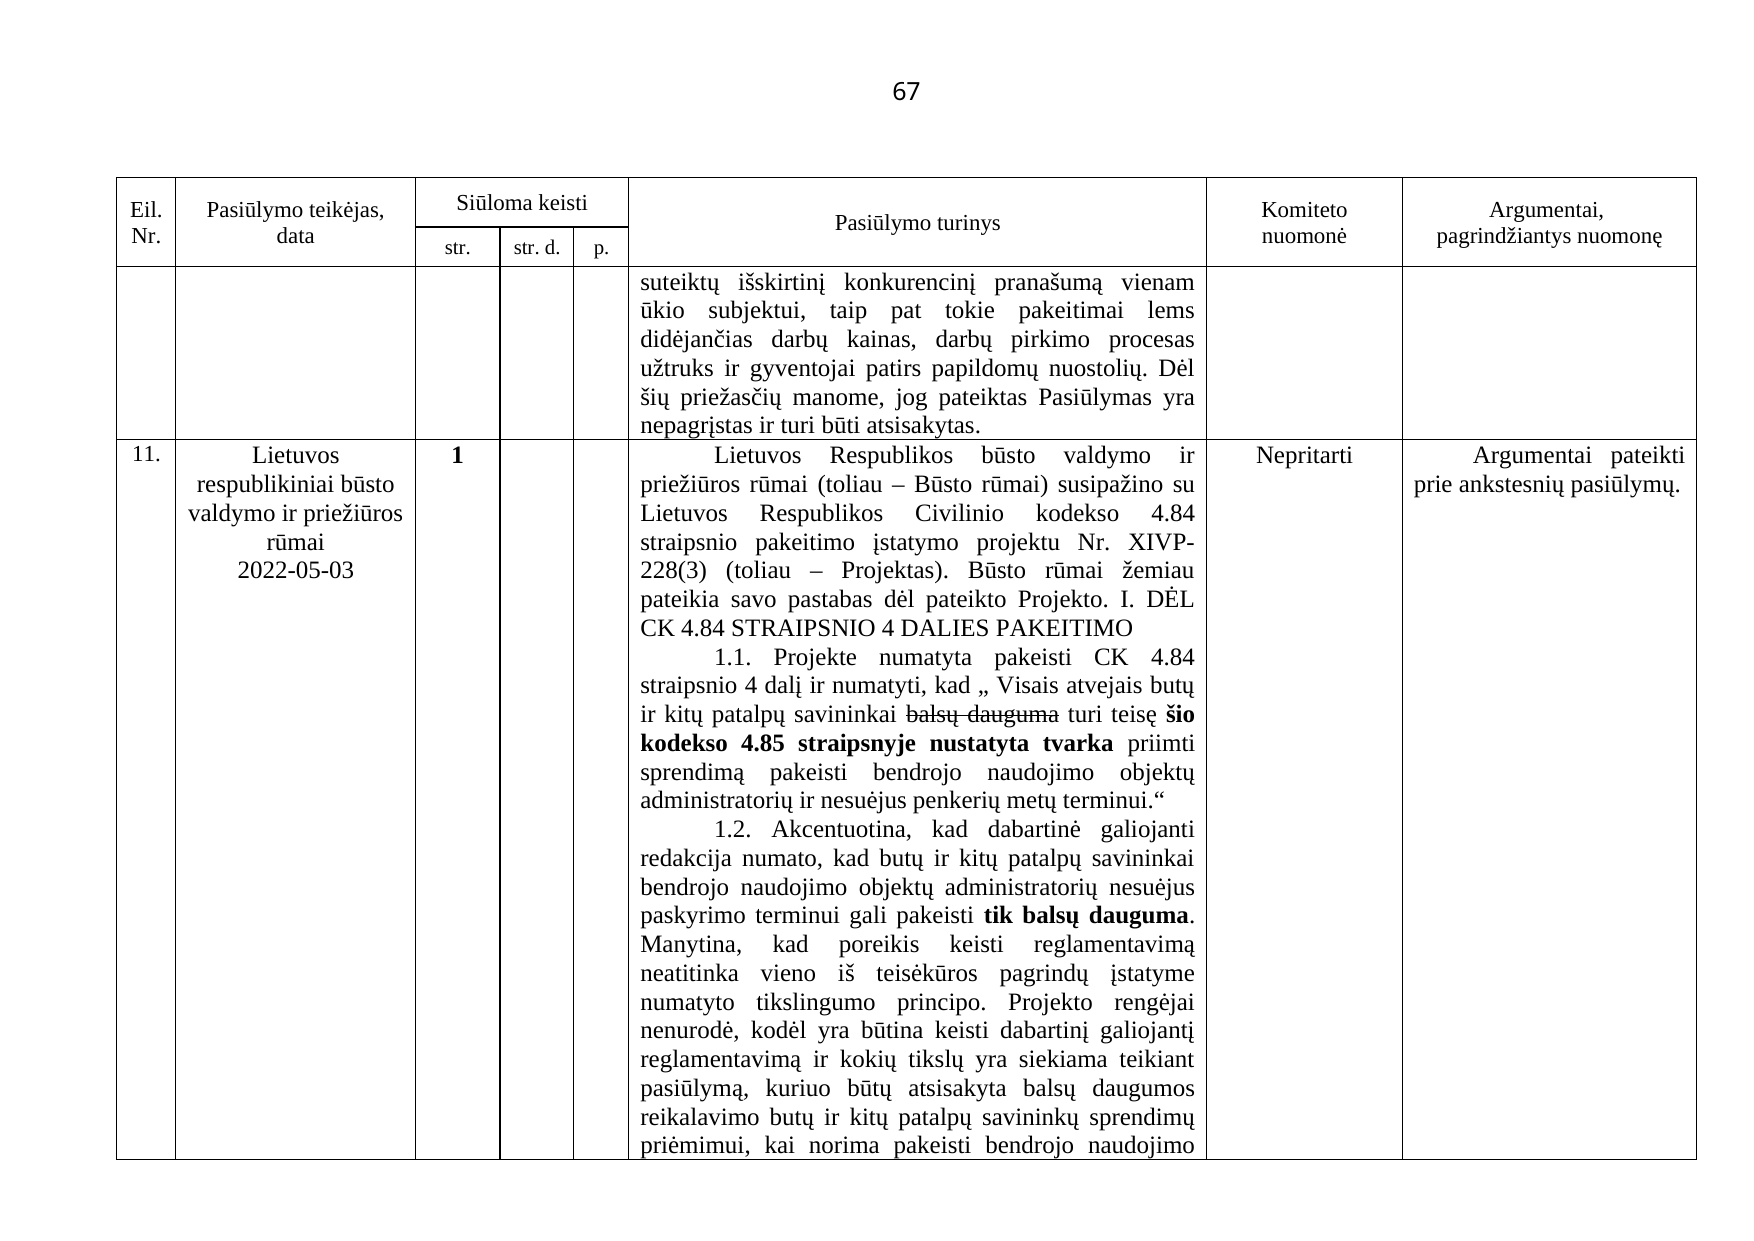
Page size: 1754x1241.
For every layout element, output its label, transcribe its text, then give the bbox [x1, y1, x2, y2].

table_cell [1207, 267, 1402, 439]
table_cell str. d. [501, 228, 573, 266]
table_cell [117, 267, 175, 439]
table_cell [416, 267, 499, 439]
table_cell [1403, 267, 1696, 439]
table_cell suteiktų išskirtinį konkurencinį pranašumą vienam ūkio subjektui, taip pat tokie pakeitimai lems didėjančias darbų kainas, darbų pirkimo procesas užtruks ir gyventojai patirs papildomų nuostolių. Dėl šių priežasčių manome, jog pateiktas Pasiūlymas yra nepagrįstas ir turi būti atsisakytas. [629, 267, 1206, 439]
table_cell Argumentai pateikti prie ankstesnių pasiūlymų. [1403, 440, 1696, 1159]
table_cell Nepritarti [1207, 440, 1402, 1159]
table_header Pasiūlymo turinys [629, 178, 1206, 266]
table_cell [176, 267, 415, 439]
table_cell Lietuvos respublikiniai būsto valdymo ir priežiūros rūmai 2022-05-03 [176, 440, 415, 1159]
table_header Komiteto nuomonė [1207, 178, 1402, 266]
table_cell str. [416, 228, 499, 266]
table_cell p. [574, 228, 628, 266]
table_header Argumentai, pagrindžiantys nuomonę [1403, 178, 1696, 266]
table_cell Lietuvos Respublikos būsto valdymo ir priežiūros rūmai (toliau – Būsto rūmai) susipažino su Lietuvos Respublikos Civilinio kodekso 4.84 straipsnio pakeitimo įstatymo projektu Nr. XIVP-228(3) (toliau – Projektas). Būsto rūmai žemiau pateikia savo pastabas dėl pateikto Projekto. I. DĖL CK 4.84 STRAIPSNIO 4 DALIES PAKEITIMO 1.1. Projekte numatyta pakeisti CK 4.84 straipsnio 4 dalį ir numatyti, kad „ Visais atvejais butų ir kitų patalpų savininkai balsų dauguma turi teisę šio kodekso 4.85 straipsnyje nustatyta tvarka priimti sprendimą pakeisti bendrojo naudojimo objektų administratorių ir nesuėjus penkerių metų terminui.“ 1.2. Akcentuotina, kad dabartinė galiojanti redakcija numato, kad butų ir kitų patalpų savininkai bendrojo naudojimo objektų administratorių nesuėjus paskyrimo terminui gali pakeisti tik balsų dauguma. Manytina, kad poreikis keisti reglamentavimą neatitinka vieno iš teisėkūros pagrindų įstatyme numatyto tikslingumo principo. Projekto rengėjai nenurodė, kodėl yra būtina keisti dabartinį galiojantį reglamentavimą ir kokių tikslų yra siekiama teikiant pasiūlymą, kuriuo būtų atsisakyta balsų daugumos reikalavimo butų ir kitų patalpų savininkų sprendimų priėmimui, kai norima pakeisti bendrojo naudojimo [629, 440, 1206, 1159]
table_cell [501, 440, 573, 1159]
table_cell [574, 440, 628, 1159]
table_cell 11. [117, 440, 175, 1159]
table_header Pasiūlymo teikėjas, data [176, 178, 415, 266]
table_cell [501, 267, 573, 439]
table_cell [574, 267, 628, 439]
table_header Siūloma keisti [416, 178, 628, 226]
table_header Eil. Nr. [117, 178, 175, 266]
table_cell 1 [416, 440, 499, 1159]
